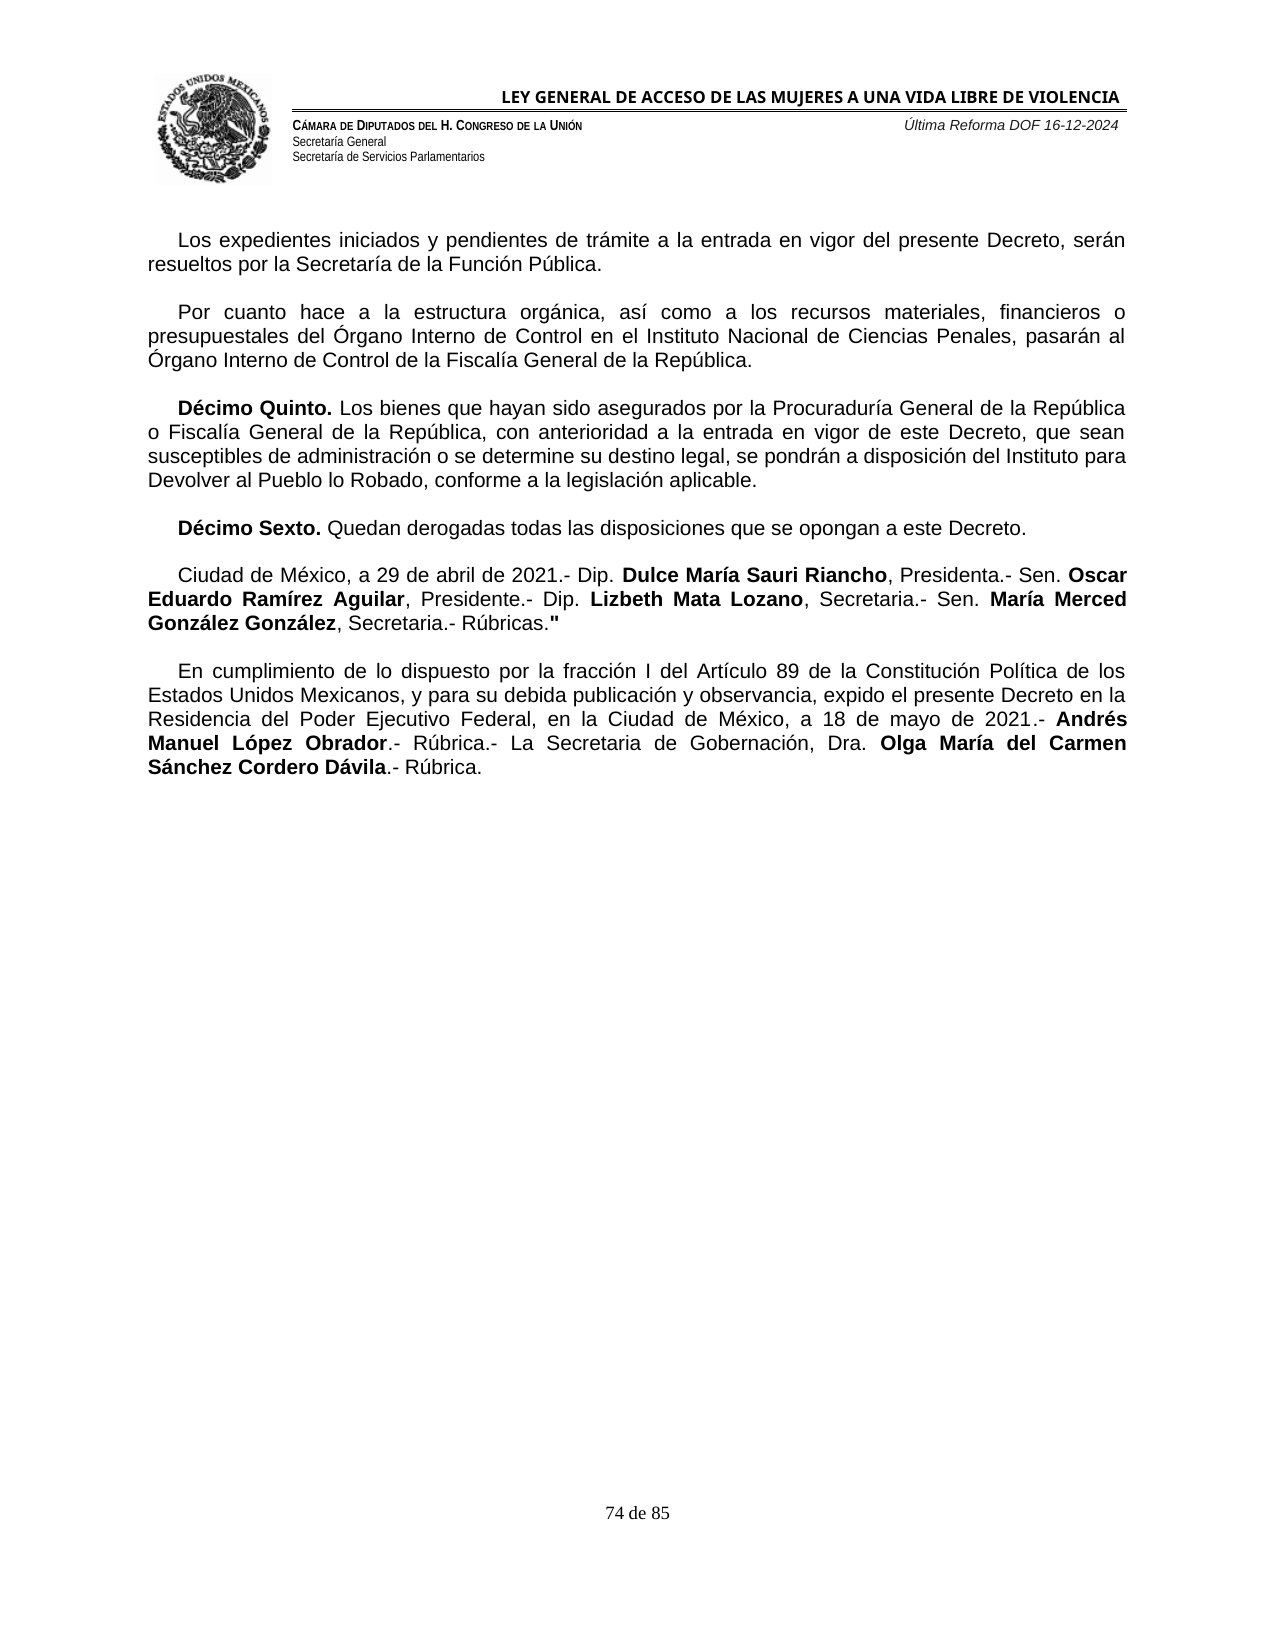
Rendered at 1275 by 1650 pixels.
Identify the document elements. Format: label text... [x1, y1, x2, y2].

text Décimo Quinto. Los bienes que hayan sido asegurados por la Procuraduría General de la República o Fiscalía General de la República, con anterioridad a la entrada en vigor de este Decreto, que sean susceptibles de administración o se determine su destino legal, se pondrán a disposición del Instituto para Devolver al Pueblo lo Robado, conforme a la legislación aplicable. [148, 396, 1127, 491]
text Por cuanto hace a la estructura orgánica, así como a los recursos materiales, financieros o presupuestales del Órgano Interno de Control en el Instituto Nacional de Ciencias Penales, pasarán al Órgano Interno de Control de la Fiscalía General de la República. [148, 300, 1127, 372]
text Ciudad de México, a 29 de abril de 2021.- Dip. Dulce María Sauri Riancho, Presidenta.- Sen. Oscar Eduardo Ramírez Aguilar, Presidente.- Dip. Lizbeth Mata Lozano, Secretaria.- Sen. María Merced González González, Secretaria.- Rúbricas." [148, 563, 1127, 635]
text En cumplimiento de lo dispuesto por la fracción I del Artículo 89 de la Constitución Política de los Estados Unidos Mexicanos, y para su debida publicación y observancia, expido el presente Decreto en la Residencia del Poder Ejecutivo Federal, en la Ciudad de México, a 18 de mayo de 2021.- Andrés Manuel López Obrador.- Rúbrica.- La Secretaria de Gobernación, Dra. Olga María del Carmen Sánchez Cordero Dávila.- Rúbrica. [148, 659, 1127, 779]
text Décimo Sexto. Quedan derogadas todas las disposiciones que se opongan a este Decreto. [148, 515, 1127, 539]
text Los expedientes iniciados y pendientes de trámite a la entrada en vigor del presente Decreto, serán resueltos por la Secretaría de la Función Pública. [148, 228, 1127, 276]
